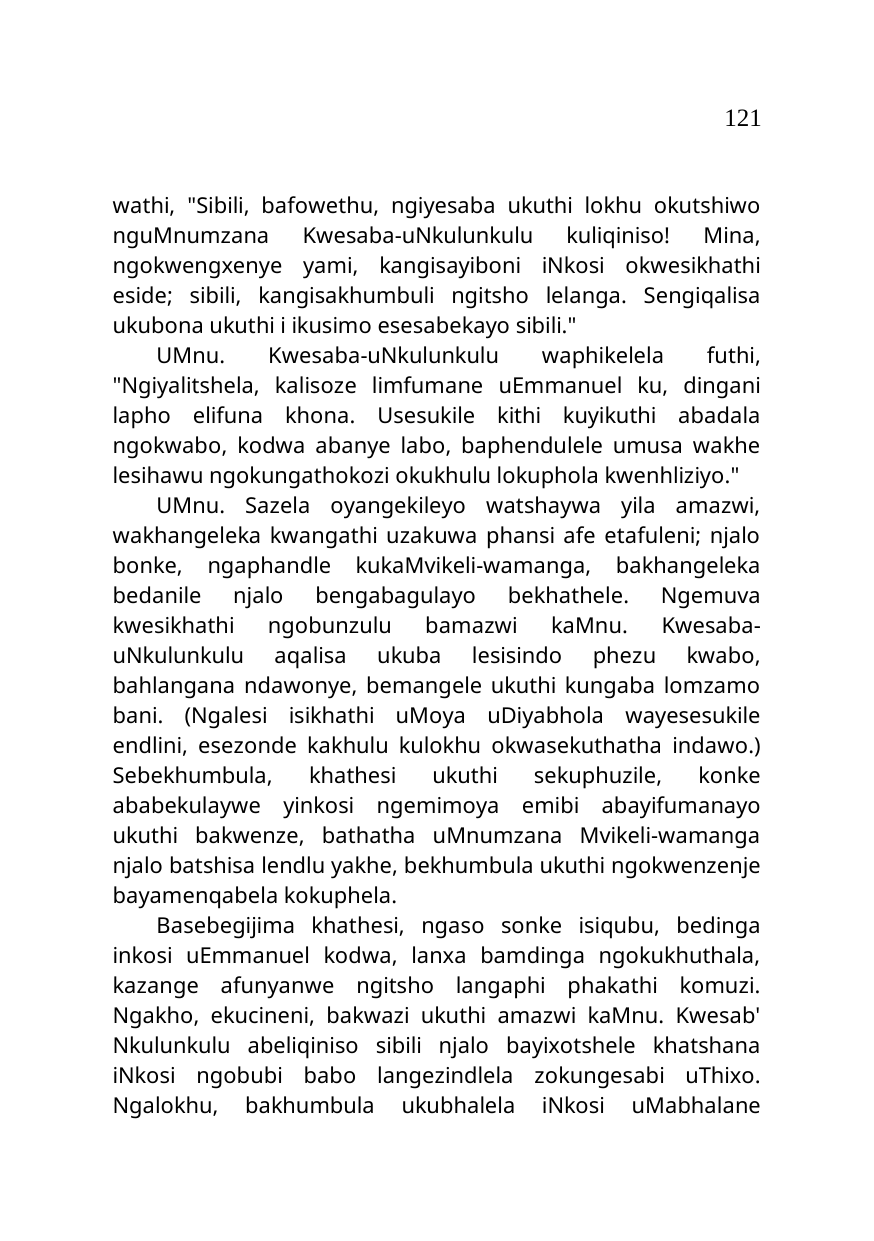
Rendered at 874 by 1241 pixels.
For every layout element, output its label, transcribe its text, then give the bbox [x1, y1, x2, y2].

text wathi, "Sibili, bafowethu, ngiyesaba ukuthi lokhu okutshiwo nguMnumzana Kwesaba-uNkulunkulu kuliqiniso! Mina, ngokwengxenye yami, kangisayiboni iNkosi okwesikhathi eside; sibili, kangisakhumbuli ngitsho lelanga. Sengiqalisa ukubona ukuthi i ikusimo esesabekayo sibili." [112, 189, 761, 339]
text UMnu. Kwesaba-uNkulunkulu waphikelela futhi, "Ngiyalitshela, kalisoze limfumane uEmmanuel ku, dingani lapho elifuna khona. Usesukile kithi kuyikuthi abadala ngokwabo, kodwa abanye labo, baphendulele umusa wakhe lesihawu ngokungathokozi okukhulu lokuphola kwenhliziyo." [112, 339, 761, 489]
text UMnu. Sazela oyangekileyo watshaywa yila amazwi, wakhangeleka kwangathi uzakuwa phansi afe etafuleni; njalo bonke, ngaphandle kukaMvikeli-wamanga, bakhangeleka bedanile njalo bengabagulayo bekhathele. Ngemuva kwesikhathi ngobunzulu bamazwi kaMnu. Kwesaba-uNkulunkulu aqalisa ukuba lesisindo phezu kwabo, bahlangana ndawonye, bemangele ukuthi kungaba lomzamo bani. (Ngalesi isikhathi uMoya uDiyabhola wayesesukile endlini, esezonde kakhulu kulokhu okwasekuthatha indawo.) Sebekhumbula, khathesi ukuthi sekuphuzile, konke ababekulaywe yinkosi ngemimoya emibi abayifumanayo ukuthi bakwenze, bathatha uMnumzana Mvikeli-wamanga njalo batshisa lendlu yakhe, bekhumbula ukuthi ngokwenzenje bayamenqabela kokuphela. [112, 489, 761, 909]
text Basebegijima khathesi, ngaso sonke isiqubu, bedinga inkosi uEmmanuel kodwa, lanxa bamdinga ngokukhuthala, kazange afunyanwe ngitsho langaphi phakathi komuzi. Ngakho, ekucineni, bakwazi ukuthi amazwi kaMnu. Kwesab' Nkulunkulu abeliqiniso sibili njalo bayixotshele khatshana iNkosi ngobubi babo langezindlela zokungesabi uThixo. Ngalokhu, bakhumbula ukubhalela iNkosi uMabhalane [112, 909, 761, 1119]
